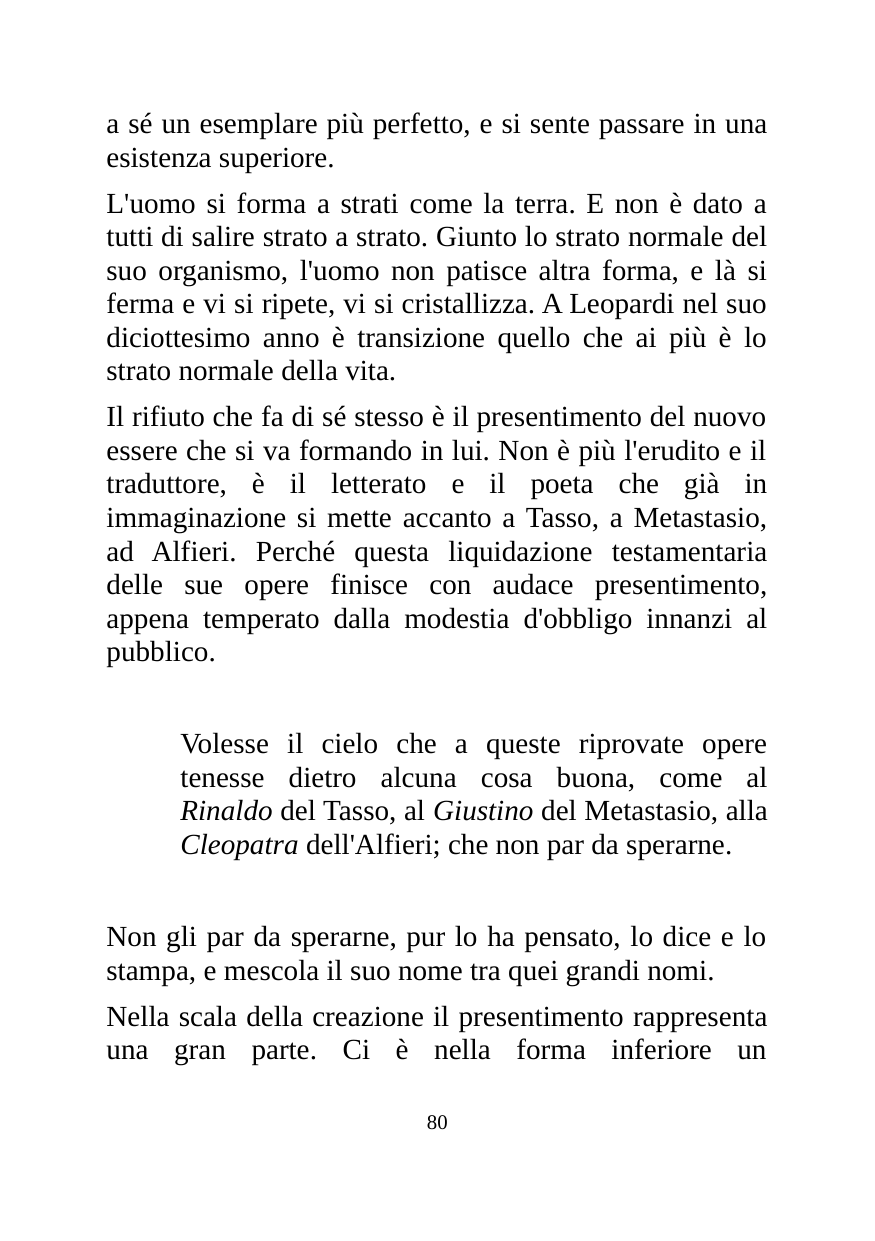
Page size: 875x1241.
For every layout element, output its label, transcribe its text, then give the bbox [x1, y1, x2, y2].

text L'uomo si forma a strati come la terra. E non è dato a tutti di salire strato a strato. Giunto lo strato normale del suo organismo, l'uomo non patisce altra forma, e là si ferma e vi si ripete, vi si cristallizza. A Leopardi nel suo diciottesimo anno è transizione quello che ai più è lo strato normale della vita. [106, 186, 768, 387]
text Volesse il cielo che a queste riprovate opere tenesse dietro alcuna cosa buona, come al Rinaldo del Tasso, al Giustino del Metastasio, alla Cleopatra dell'Alfieri; che non par da sperarne. [180, 726, 768, 861]
text Non gli par da sperarne, pur lo ha pensato, lo dice e lo stampa, e mescola il suo nome tra quei grandi nomi. [106, 919, 768, 986]
text a sé un esemplare più perfetto, e si sente passare in una esistenza superiore. [106, 106, 768, 173]
text Il rifiuto che fa di sé stesso è il presentimento del nuovo essere che si va formando in lui. Non è più l'erudito e il traduttore, è il letterato e il poeta che già in immaginazione si mette accanto a Tasso, a Metastasio, ad Alfieri. Perché questa liquidazione testamentaria delle sue opere finisce con audace presentimento, appena temperato dalla modestia d'obbligo innanzi al pubblico. [106, 399, 768, 668]
text Nella scala della creazione il presentimento rappresenta una gran parte. Ci è nella forma inferiore un [106, 999, 768, 1066]
